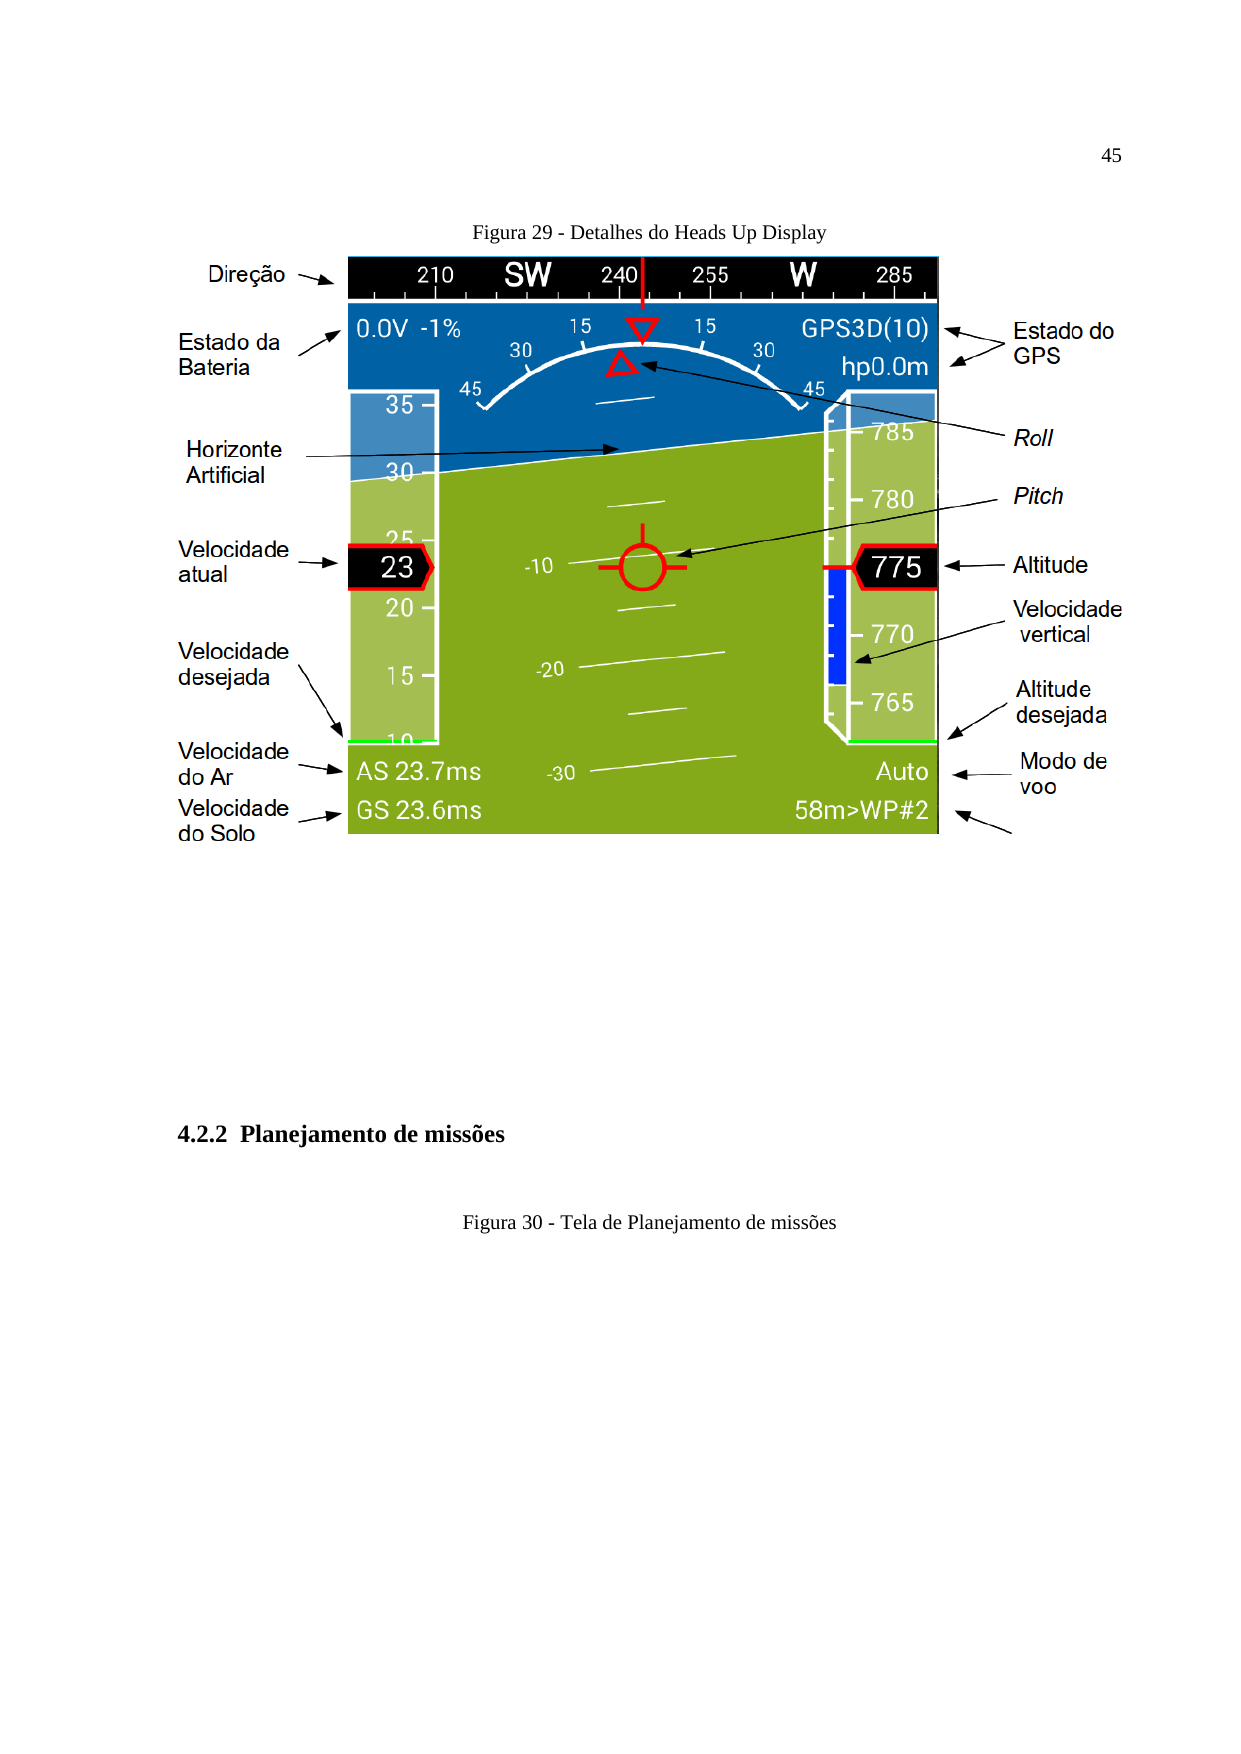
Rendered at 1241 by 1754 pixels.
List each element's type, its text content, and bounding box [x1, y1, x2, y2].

subtitle Planejamento de missões [177, 1119, 1122, 1147]
picture [177, 256, 1122, 841]
list Tela de Planejamento de missões [177, 1210, 1122, 1234]
list Detalhes do Heads Up Display [177, 220, 1122, 244]
